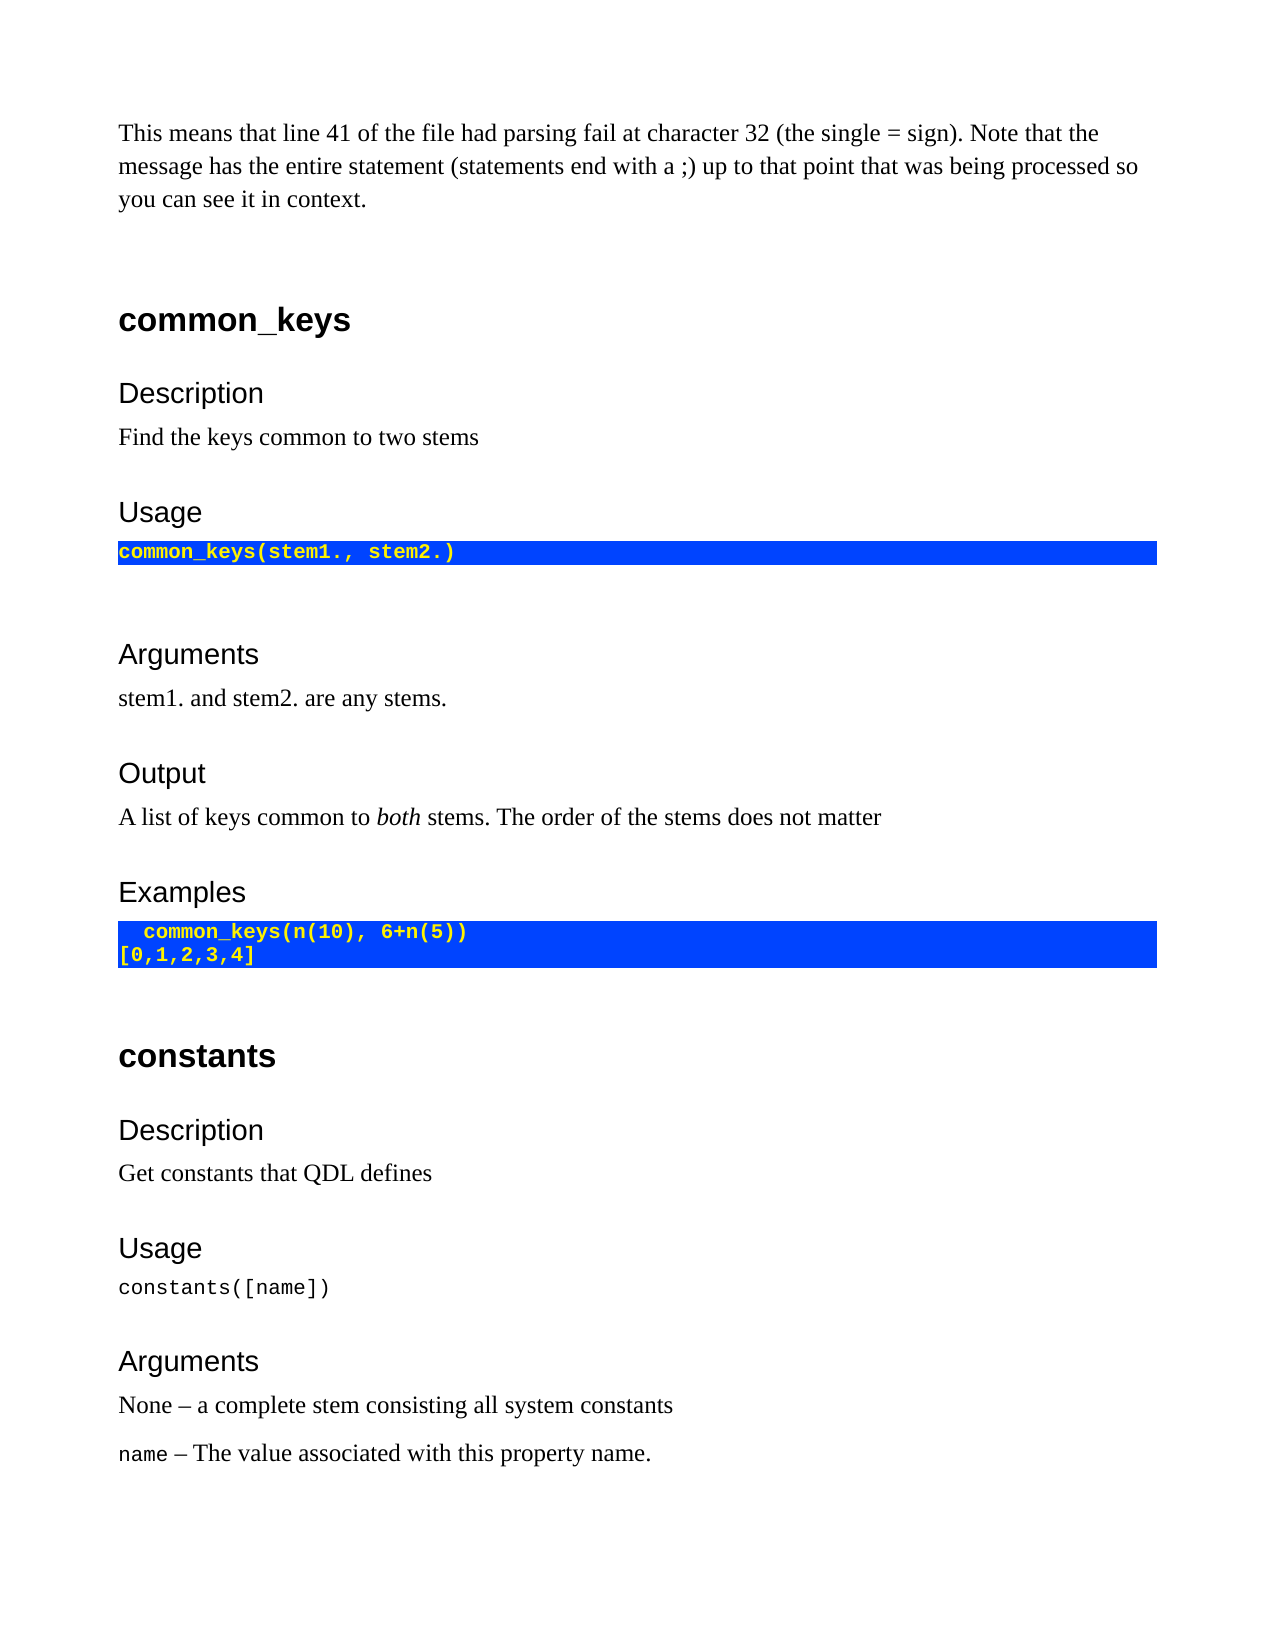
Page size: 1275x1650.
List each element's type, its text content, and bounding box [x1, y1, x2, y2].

subtitle Usage [118, 495, 1157, 528]
text None – a complete stem consisting all system constants [118, 1390, 1157, 1419]
text stem1. and stem2. are any stems. [118, 683, 1157, 712]
text name – The value associated with this property name. [118, 1438, 1157, 1467]
subtitle Description [118, 1112, 1157, 1146]
text Get constants that QDL defines [118, 1158, 1157, 1187]
subtitle Arguments [118, 1344, 1157, 1377]
subtitle common_keys [118, 300, 1157, 339]
text constants([name]) [118, 1277, 1157, 1301]
subtitle Arguments [118, 637, 1157, 671]
text A list of keys common to both stems. The order of the stems does not matter [118, 802, 1157, 831]
subtitle Description [118, 376, 1157, 410]
text common_keys(n(10), 6+n(5)) [118, 921, 1157, 944]
subtitle Examples [118, 874, 1157, 908]
text common_keys(stem1., stem2.) [118, 541, 1157, 565]
subtitle Output [118, 756, 1157, 789]
text This means that line 41 of the file had parsing fail at character 32 (the single = sign). Note that the message has the entire statement (statements end with a ;) up to that point that was being processed so you can see it in context. [118, 118, 1157, 213]
text Find the keys common to two stems [118, 422, 1157, 451]
subtitle constants [118, 1036, 1157, 1075]
text [0,1,2,3,4] [118, 944, 1157, 968]
subtitle Usage [118, 1231, 1157, 1265]
